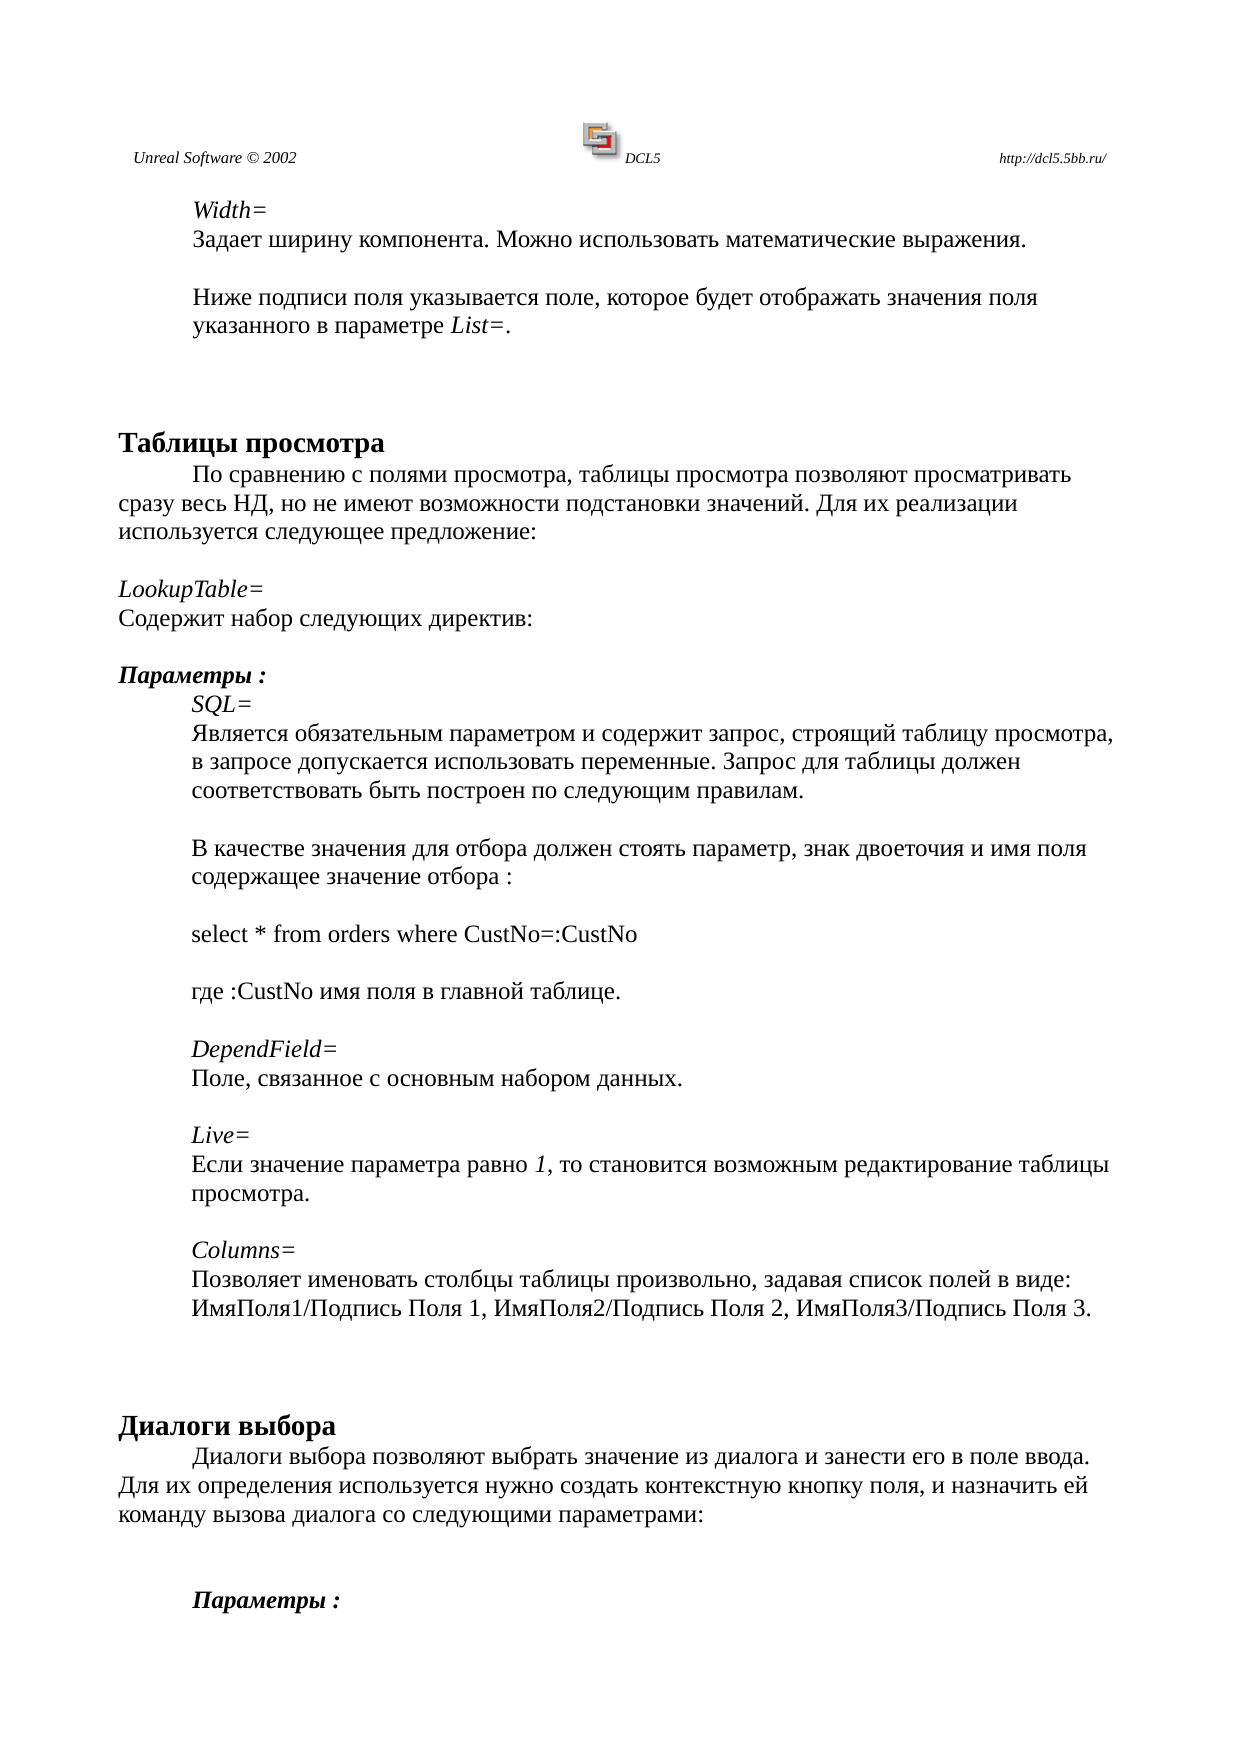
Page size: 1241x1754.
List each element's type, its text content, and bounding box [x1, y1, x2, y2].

text LookupTable= [118, 574, 1122, 603]
text Диалоги выбора [118, 1408, 1122, 1441]
text Columns= [191, 1235, 1122, 1264]
text Параметры : [118, 660, 1122, 689]
text SQL= [191, 689, 1122, 718]
text где :CustNo имя поля в главной таблице. [191, 976, 1122, 1005]
text Width= [192, 195, 1122, 224]
picture [579, 118, 625, 164]
text Позволяет именовать столбцы таблицы произвольно, задавая список полей в виде: [191, 1264, 1122, 1293]
text select * from orders where CustNo=:CustNo [191, 919, 1122, 948]
text Является обязательным параметром и содержит запрос, строящий таблицу просмотра, в запросе допускается использовать переменные. Запрос для таблицы должен соответствовать быть построен по следующим правилам. [191, 718, 1122, 804]
text В качестве значения для отбора должен стоять параметр, знак двоеточия и имя поля содержащее значение отбора : [191, 833, 1122, 890]
text Поле, связанное с основным набором данных. [191, 1063, 1122, 1091]
text По сравнению с полями просмотра, таблицы просмотра позволяют просматривать сразу весь НД, но не имеют возможности подстановки значений. Для их реализации используется следующее предложение: [118, 459, 1122, 545]
text Задает ширину компонента. Можно использовать математические выражения. [192, 224, 1122, 253]
text DependField= [191, 1034, 1122, 1063]
text Live= [191, 1120, 1122, 1149]
text Содержит набор следующих директив: [118, 603, 1122, 631]
text Таблицы просмотра [118, 425, 1122, 459]
text ИмяПоля1/Подпись Поля 1, ИмяПоля2/Подпись Поля 2, ИмяПоля3/Подпись Поля 3. [191, 1293, 1122, 1321]
text Диалоги выбора позволяют выбрать значение из диалога и занести его в поле ввода. Для их определения используется нужно создать контекстную кнопку поля, и назначить ей команду вызова диалога со следующими параметрами: [118, 1441, 1122, 1527]
text Если значение параметра равно 1, то становится возможным редактирование таблицы просмотра. [191, 1149, 1122, 1206]
text Ниже подписи поля указывается поле, которое будет отображать значения поля указанного в параметре List=. [192, 282, 1122, 339]
text Параметры : [118, 1585, 1122, 1614]
